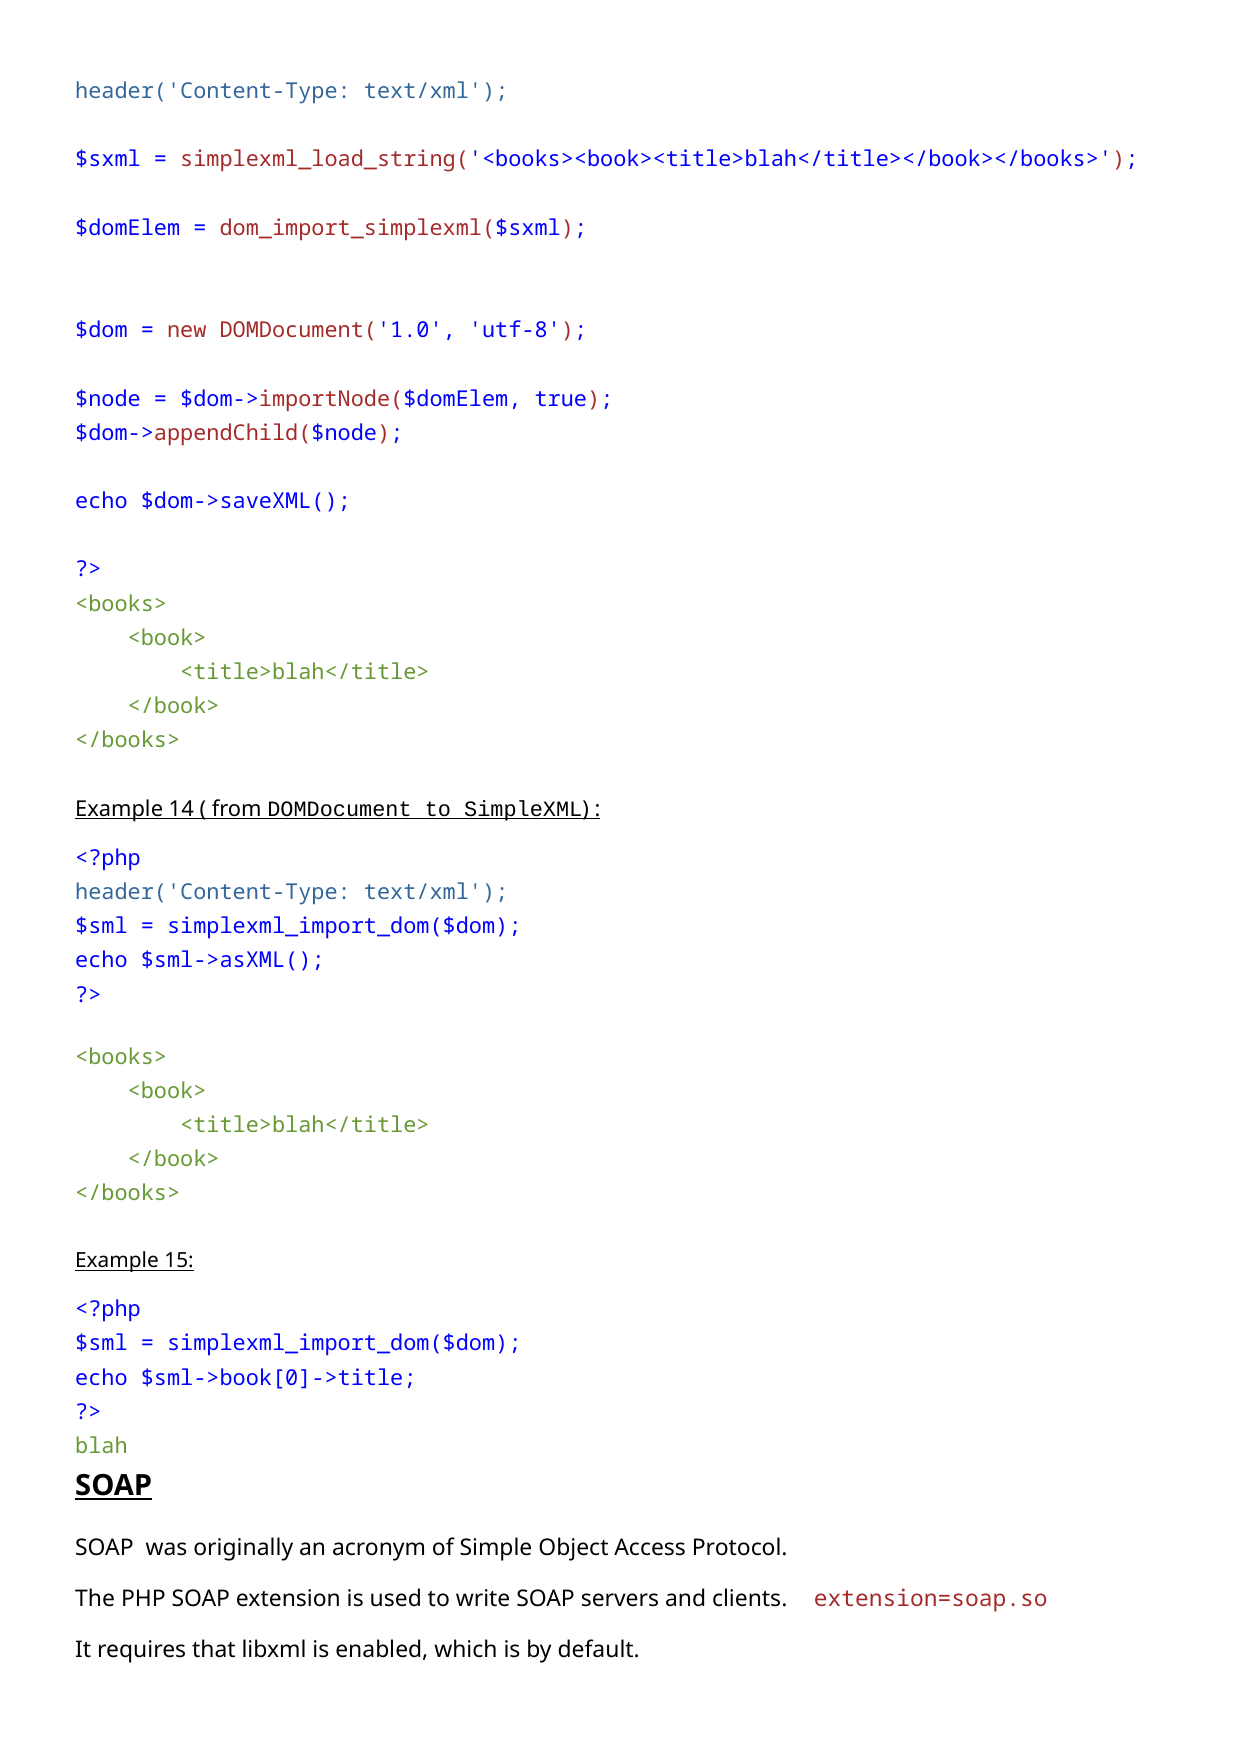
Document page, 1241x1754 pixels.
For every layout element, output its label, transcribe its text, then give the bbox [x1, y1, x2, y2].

text echo $sml->asXML(); [75, 944, 1166, 974]
text $sxml = simplexml_load_string('<books><book><title>blah</title></book></books>'); [75, 143, 1166, 173]
text $sml = simplexml_import_dom($dom); [75, 1327, 1166, 1357]
text <?php [75, 842, 1166, 872]
text header('Content-Type: text/xml'); [75, 75, 1166, 105]
text Example 14 ( from DOMDocument to SimpleXML) : [75, 792, 1166, 822]
text $node = $dom->importNode($domElem, true); [75, 382, 1166, 412]
text ​ [75, 1211, 1166, 1241]
text <books> [75, 587, 1166, 617]
text Example 15: [75, 1246, 1166, 1274]
text <book> [75, 1075, 1166, 1104]
text </book> [75, 1143, 1166, 1173]
text <?php [75, 1293, 1166, 1323]
text </books> [75, 1177, 1166, 1207]
text SOAP [75, 1464, 1166, 1504]
text blah [75, 1430, 1166, 1460]
text header('Content-Type: text/xml'); [75, 876, 1166, 906]
text SOAP was originally an acronym of Simple Object Access Protocol. [75, 1531, 1166, 1562]
text $sml = simplexml_import_dom($dom); [75, 910, 1166, 940]
text $domElem = dom_import_simplexml($sxml); [75, 212, 1166, 241]
text <books> [75, 1041, 1166, 1070]
text <title>blah</title> [75, 1109, 1166, 1139]
text <title>blah</title> [75, 656, 1166, 686]
text ?> [75, 553, 1166, 583]
text The PHP SOAP extension is used to write SOAP servers and clients. extension=soap.so [75, 1582, 1166, 1613]
text <book> [75, 622, 1166, 651]
text It requires that libxml is enabled, which is by default. [75, 1633, 1166, 1664]
text </book> [75, 690, 1166, 720]
text $dom = new DOMDocument('1.0', 'utf-8'); [75, 314, 1166, 344]
text ?> [75, 979, 1166, 1008]
text echo $dom->saveXML(); [75, 485, 1166, 515]
text ?> [75, 1396, 1166, 1426]
text echo $sml->book[0]->title; [75, 1362, 1166, 1391]
text $dom->appendChild($node); [75, 417, 1166, 446]
text </books> [75, 724, 1166, 754]
